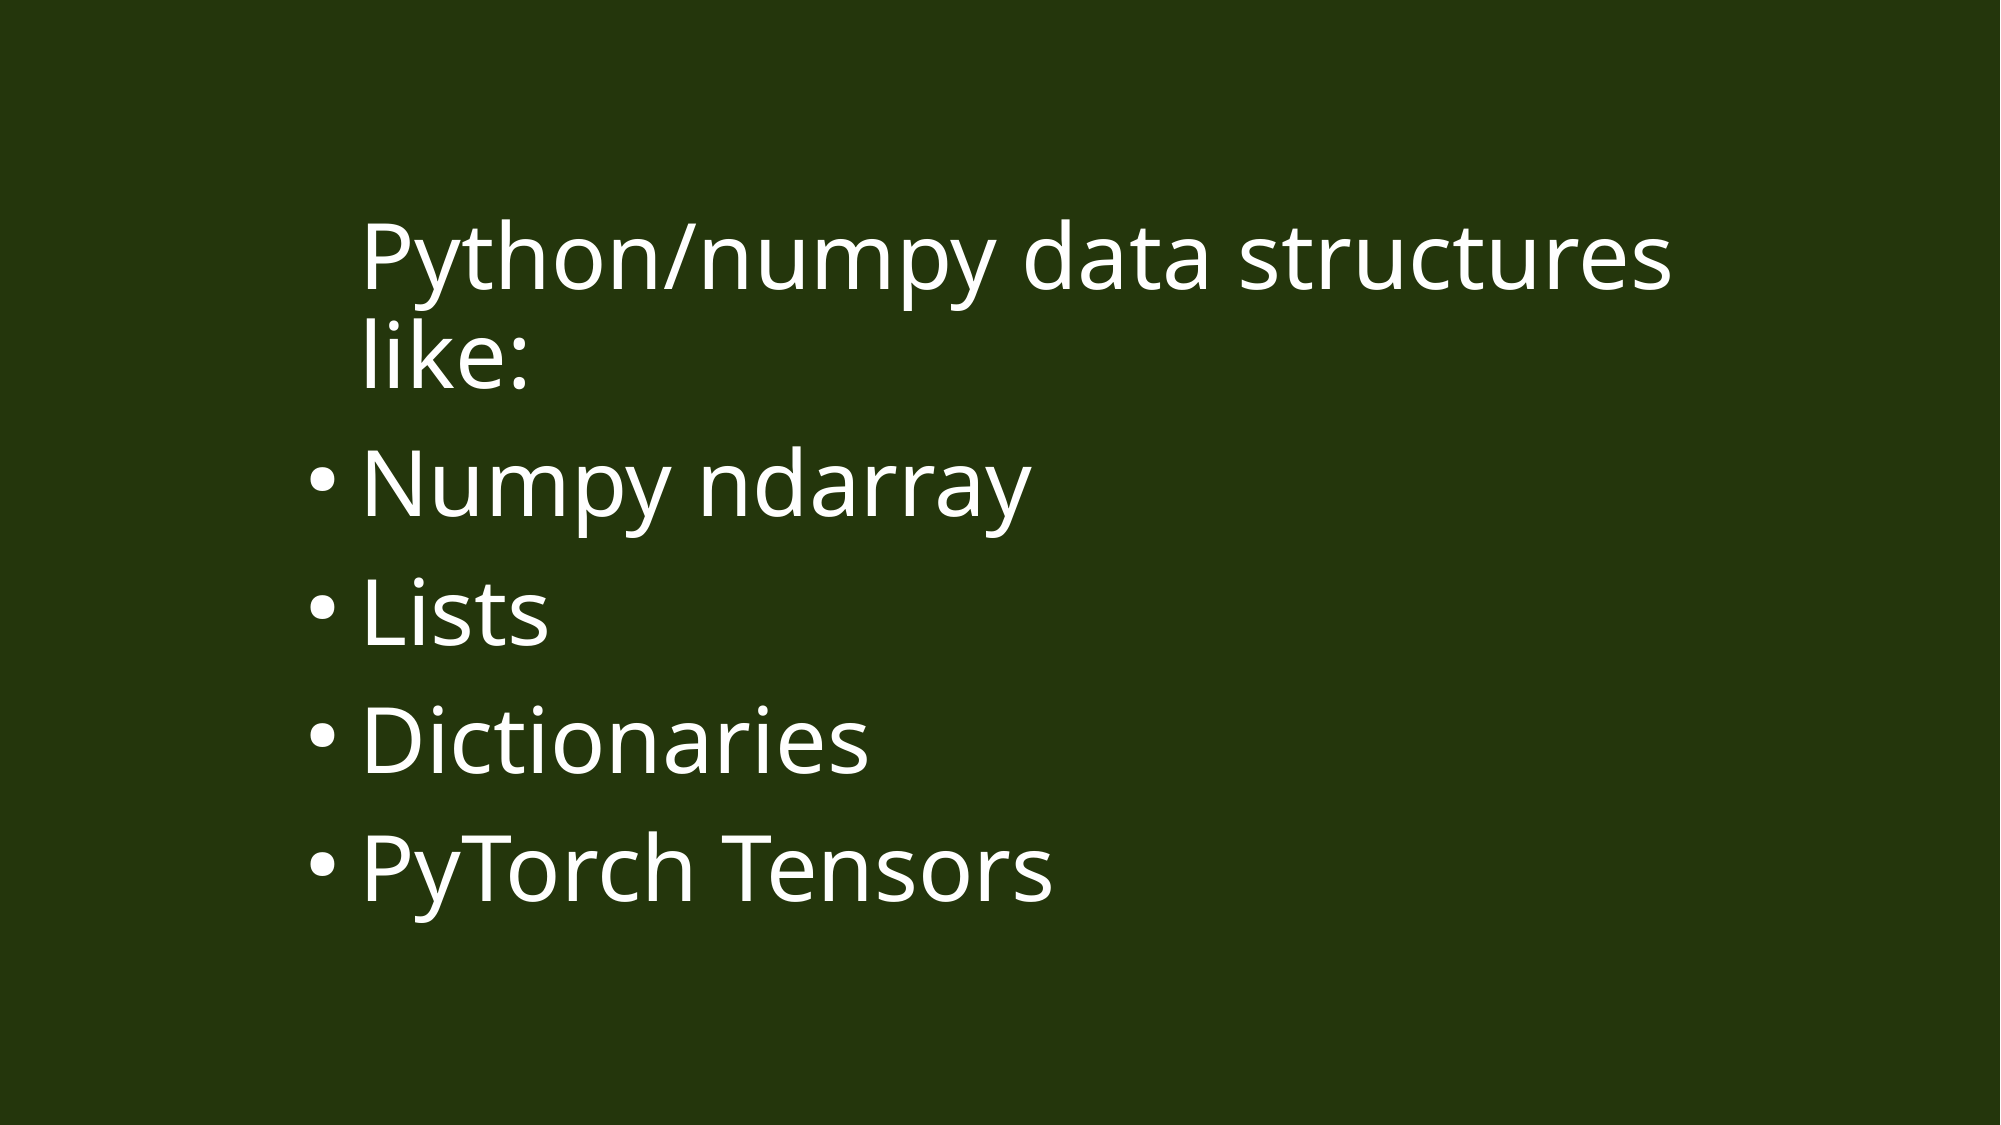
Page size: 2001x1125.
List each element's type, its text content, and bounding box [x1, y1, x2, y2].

list Python/numpy data structures like: Numpy ndarray Lists Dictionaries PyTorch Tensors [273, 202, 1741, 923]
